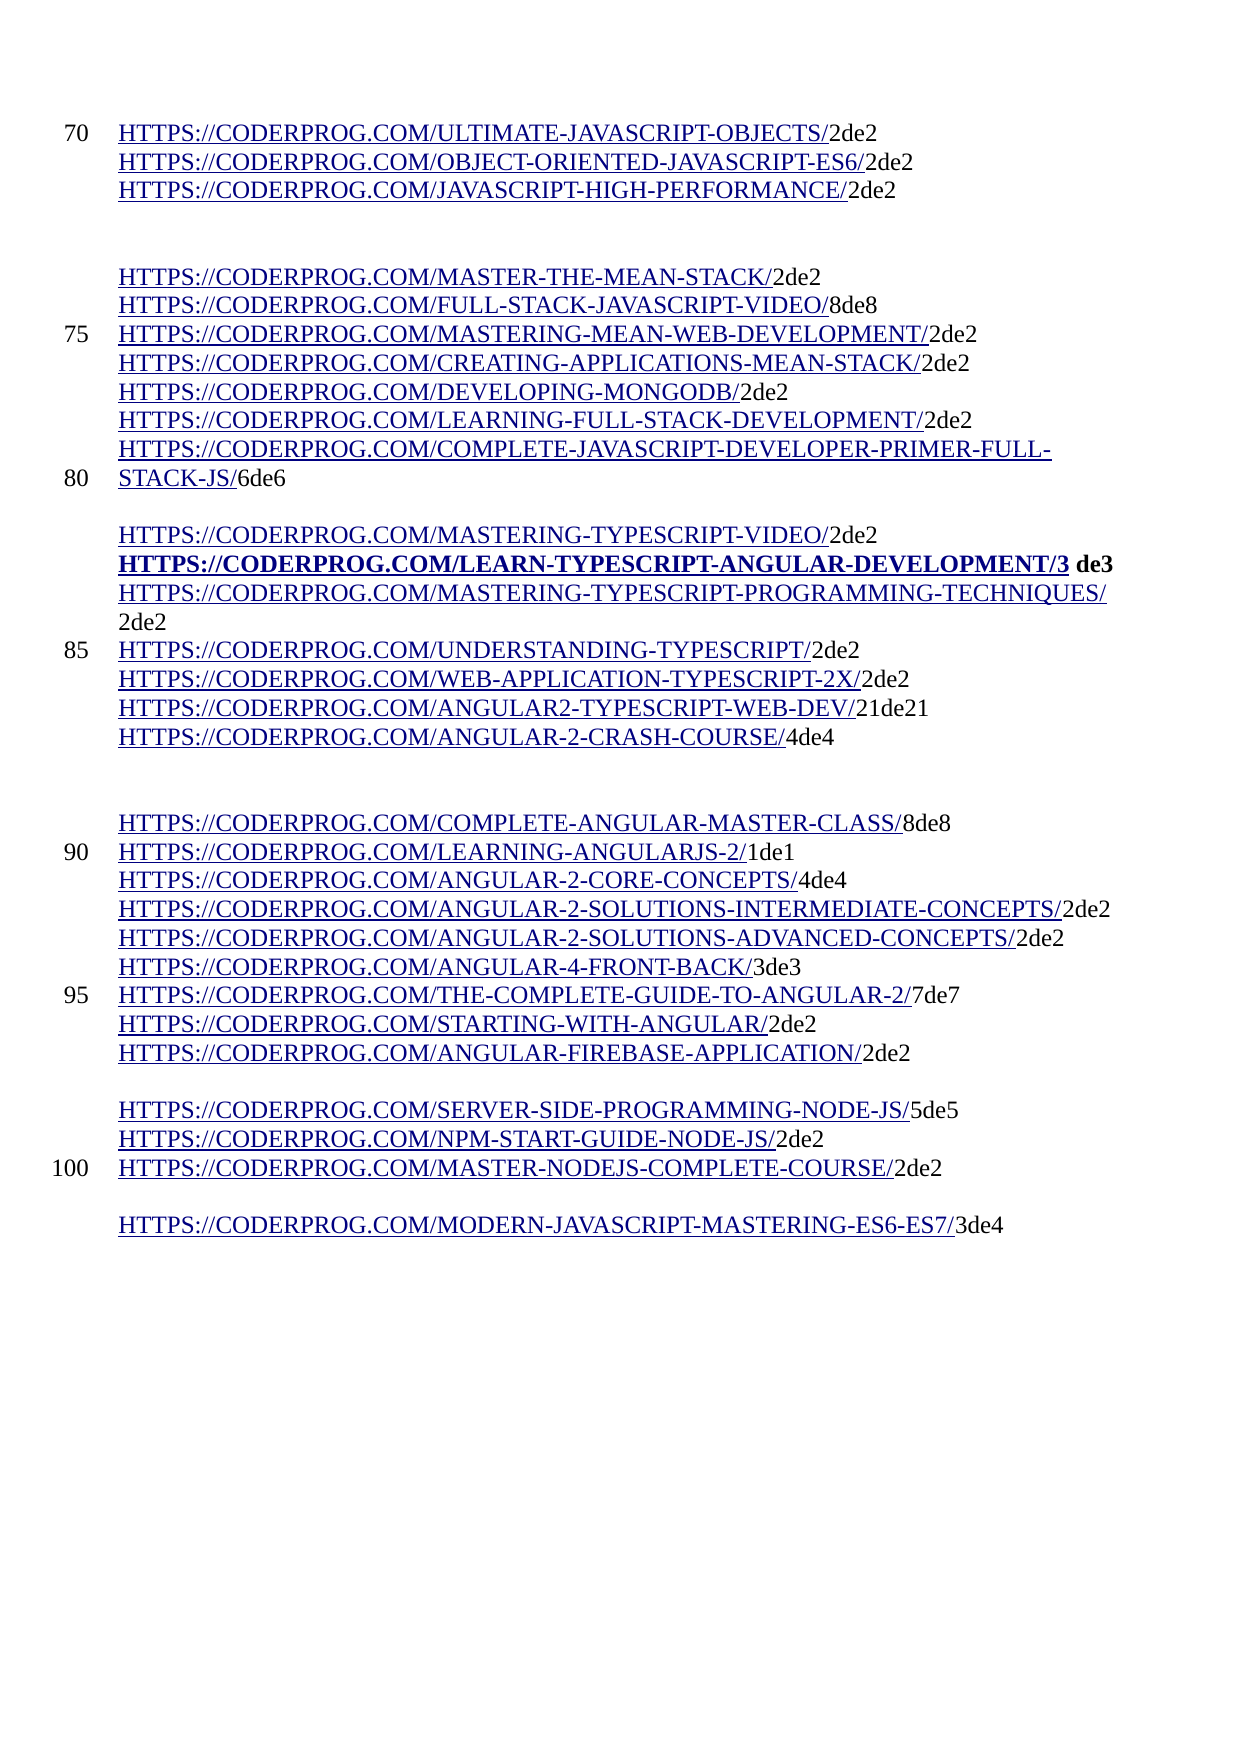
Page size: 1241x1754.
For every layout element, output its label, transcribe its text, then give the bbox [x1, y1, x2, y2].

text HTTPS://CODERPROG.COM/MASTERING-TYPESCRIPT-VIDEO/2de2 [118, 521, 1122, 549]
text HTTPS://CODERPROG.COM/COMPLETE-ANGULAR-MASTER-CLASS/8de8 [118, 808, 1122, 837]
text HTTPS://CODERPROG.COM/ANGULAR-2-CRASH-COURSE/4de4 [118, 722, 1122, 751]
text HTTPS://CODERPROG.COM/MASTERING-TYPESCRIPT-PROGRAMMING-TECHNIQUES/2de2 [118, 578, 1122, 636]
text HTTPS://CODERPROG.COM/THE-COMPLETE-GUIDE-TO-ANGULAR-2/7de7 [118, 981, 1122, 1009]
text HTTPS://CODERPROG.COM/ANGULAR-FIREBASE-APPLICATION/2de2 [118, 1038, 1122, 1067]
text HTTPS://CODERPROG.COM/OBJECT-ORIENTED-JAVASCRIPT-ES6/2de2 [118, 147, 1122, 176]
text HTTPS://CODERPROG.COM/MASTER-THE-MEAN-STACK/2de2 [118, 262, 1122, 291]
text HTTPS://CODERPROG.COM/ANGULAR2-TYPESCRIPT-WEB-DEV/21de21 [118, 693, 1122, 722]
text HTTPS://CODERPROG.COM/CREATING-APPLICATIONS-MEAN-STACK/2de2 [118, 348, 1122, 377]
text HTTPS://CODERPROG.COM/JAVASCRIPT-HIGH-PERFORMANCE/2de2 [118, 176, 1122, 204]
text HTTPS://CODERPROG.COM/WEB-APPLICATION-TYPESCRIPT-2X/2de2 [118, 664, 1122, 693]
text HTTPS://CODERPROG.COM/ANGULAR-4-FRONT-BACK/3de3 [118, 952, 1122, 981]
text HTTPS://CODERPROG.COM/MASTER-NODEJS-COMPLETE-COURSE/2de2 [118, 1153, 1122, 1182]
text HTTPS://CODERPROG.COM/MODERN-JAVASCRIPT-MASTERING-ES6-ES7/3de4 [118, 1211, 1122, 1239]
text HTTPS://CODERPROG.COM/LEARN-TYPESCRIPT-ANGULAR-DEVELOPMENT/3 de3 [118, 549, 1122, 578]
text HTTPS://CODERPROG.COM/MASTERING-MEAN-WEB-DEVELOPMENT/2de2 [118, 319, 1122, 348]
text HTTPS://CODERPROG.COM/DEVELOPING-MONGODB/2de2 [118, 377, 1122, 406]
text HTTPS://CODERPROG.COM/LEARNING-ANGULARJS-2/1de1 [118, 837, 1122, 866]
text HTTPS://CODERPROG.COM/UNDERSTANDING-TYPESCRIPT/2de2 [118, 636, 1122, 664]
text HTTPS://CODERPROG.COM/LEARNING-FULL-STACK-DEVELOPMENT/2de2 [118, 406, 1122, 434]
text HTTPS://CODERPROG.COM/ANGULAR-2-SOLUTIONS-ADVANCED-CONCEPTS/2de2 [118, 923, 1122, 952]
text HTTPS://CODERPROG.COM/STARTING-WITH-ANGULAR/2de2 [118, 1009, 1122, 1038]
text HTTPS://CODERPROG.COM/ANGULAR-2-SOLUTIONS-INTERMEDIATE-CONCEPTS/2de2 [118, 894, 1122, 923]
text HTTPS://CODERPROG.COM/ANGULAR-2-CORE-CONCEPTS/4de4 [118, 866, 1122, 894]
text HTTPS://CODERPROG.COM/SERVER-SIDE-PROGRAMMING-NODE-JS/5de5 [118, 1096, 1122, 1124]
text HTTPS://CODERPROG.COM/COMPLETE-JAVASCRIPT-DEVELOPER-PRIMER-FULL-STACK-JS/6de6 [118, 434, 1122, 492]
text HTTPS://CODERPROG.COM/FULL-STACK-JAVASCRIPT-VIDEO/8de8 [118, 291, 1122, 319]
text HTTPS://CODERPROG.COM/ULTIMATE-JAVASCRIPT-OBJECTS/2de2 [118, 118, 1122, 147]
text HTTPS://CODERPROG.COM/NPM-START-GUIDE-NODE-JS/2de2 [118, 1124, 1122, 1153]
